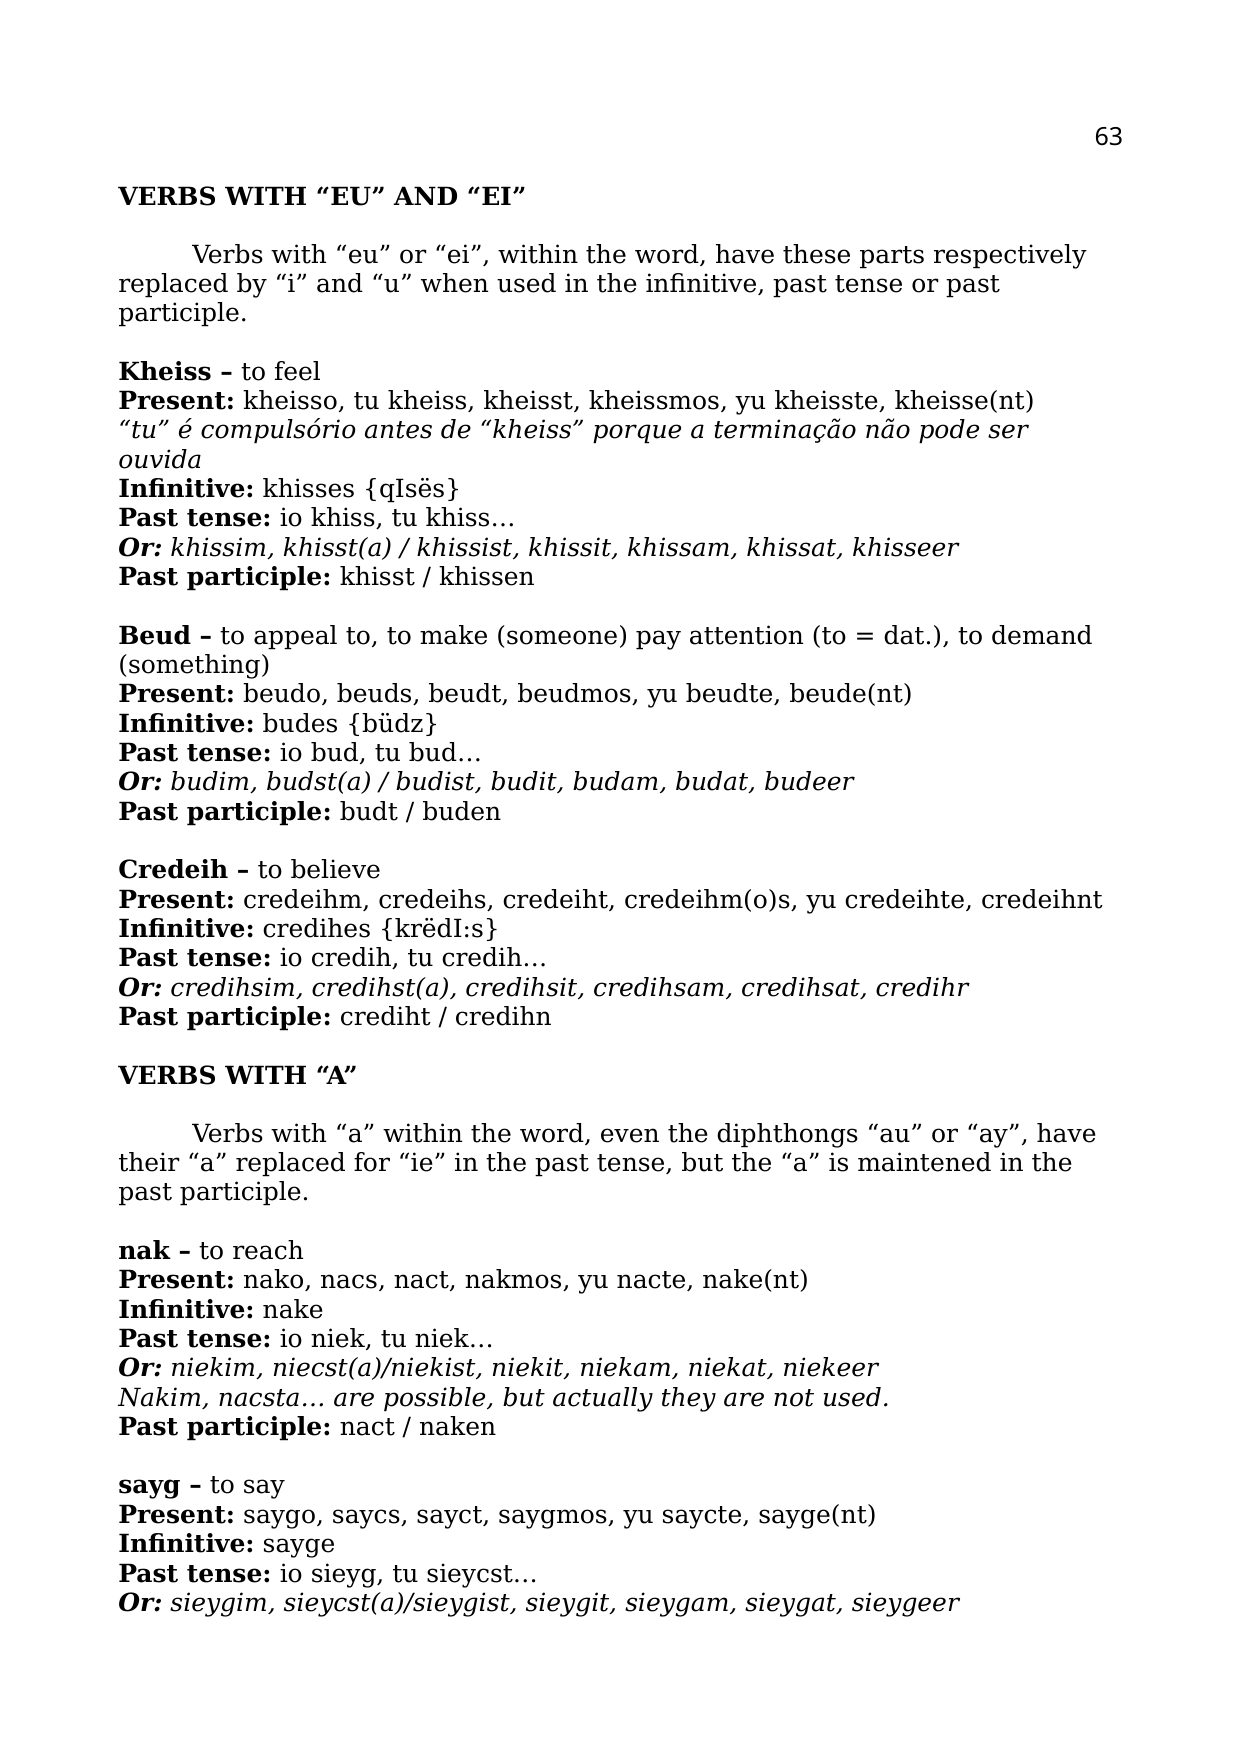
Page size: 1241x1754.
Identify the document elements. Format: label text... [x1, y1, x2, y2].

text Past tense: io bud, tu bud… [118, 738, 1123, 767]
text Infinitive: credihes {krëdI:s} [118, 914, 1123, 943]
text Present: nako, nacs, nact, nakmos, yu nacte, nake(nt) [118, 1265, 1123, 1294]
text Past tense: io sieyg, tu sieycst… [118, 1558, 1123, 1588]
text Infinitive: nake [118, 1294, 1123, 1324]
text Present: credeihm, credeihs, credeiht, credeihm(o)s, yu credeihte, credeihnt [118, 884, 1123, 914]
text Past participle: crediht / credihn [118, 1002, 1123, 1031]
text Past participle: budt / buden [118, 797, 1123, 826]
text Past tense: io khiss, tu khiss… [118, 503, 1123, 533]
text Or: credihsim, credihst(a), credihsit, credihsam, credihsat, credihr [118, 973, 1123, 1002]
text Beud – to appeal to, to make (someone) pay attention (to = dat.), to demand (something) [118, 621, 1123, 679]
text nak – to reach [118, 1236, 1123, 1265]
text Or: khissim, khisst(a) / khissist, khissit, khissam, khissat, khisseer [118, 533, 1123, 562]
text sayg – to say [118, 1470, 1123, 1500]
text Infinitive: khisses {qIsës} [118, 474, 1123, 503]
text Credeih – to believe [118, 855, 1123, 884]
text Past participle: khisst / khissen [118, 562, 1123, 591]
text Past tense: io niek, tu niek… [118, 1324, 1123, 1353]
text Nakim, nacsta… are possible, but actually they are not used. [118, 1383, 1123, 1412]
text Present: kheisso, tu kheiss, kheisst, kheissmos, yu kheisste, kheisse(nt) [118, 386, 1123, 416]
text Past tense: io credih, tu credih… [118, 943, 1123, 973]
text Verbs with “eu” or “ei”, within the word, have these parts respectively replaced by “i” and “u” when used in the infinitive, past tense or past participle. [118, 240, 1123, 328]
text “tu” é compulsório antes de “kheiss” porque a terminação não pode ser ouvida [118, 416, 1123, 474]
subtitle VERBS WITH “A” [118, 1061, 1123, 1090]
text Or: niekim, niecst(a)/niekist, niekit, niekam, niekat, niekeer [118, 1353, 1123, 1383]
text Infinitive: budes {büdz} [118, 708, 1123, 738]
text Present: saygo, saycs, sayct, saygmos, yu saycte, sayge(nt) [118, 1500, 1123, 1529]
text Past participle: nact / naken [118, 1412, 1123, 1441]
text Or: sieygim, sieycst(a)/sieygist, sieygit, sieygam, sieygat, sieygeer [118, 1588, 1123, 1617]
text Infinitive: sayge [118, 1529, 1123, 1558]
subtitle VERBS WITH “EU” AND “EI” [118, 182, 1123, 211]
text Or: budim, budst(a) / budist, budit, budam, budat, budeer [118, 767, 1123, 797]
text Verbs with “a” within the word, even the diphthongs “au” or “ay”, have their “a” replaced for “ie” in the past tense, but the “a” is maintened in the past participle. [118, 1119, 1123, 1207]
text Kheiss – to feel [118, 357, 1123, 386]
text Present: beudo, beuds, beudt, beudmos, yu beudte, beude(nt) [118, 679, 1123, 708]
